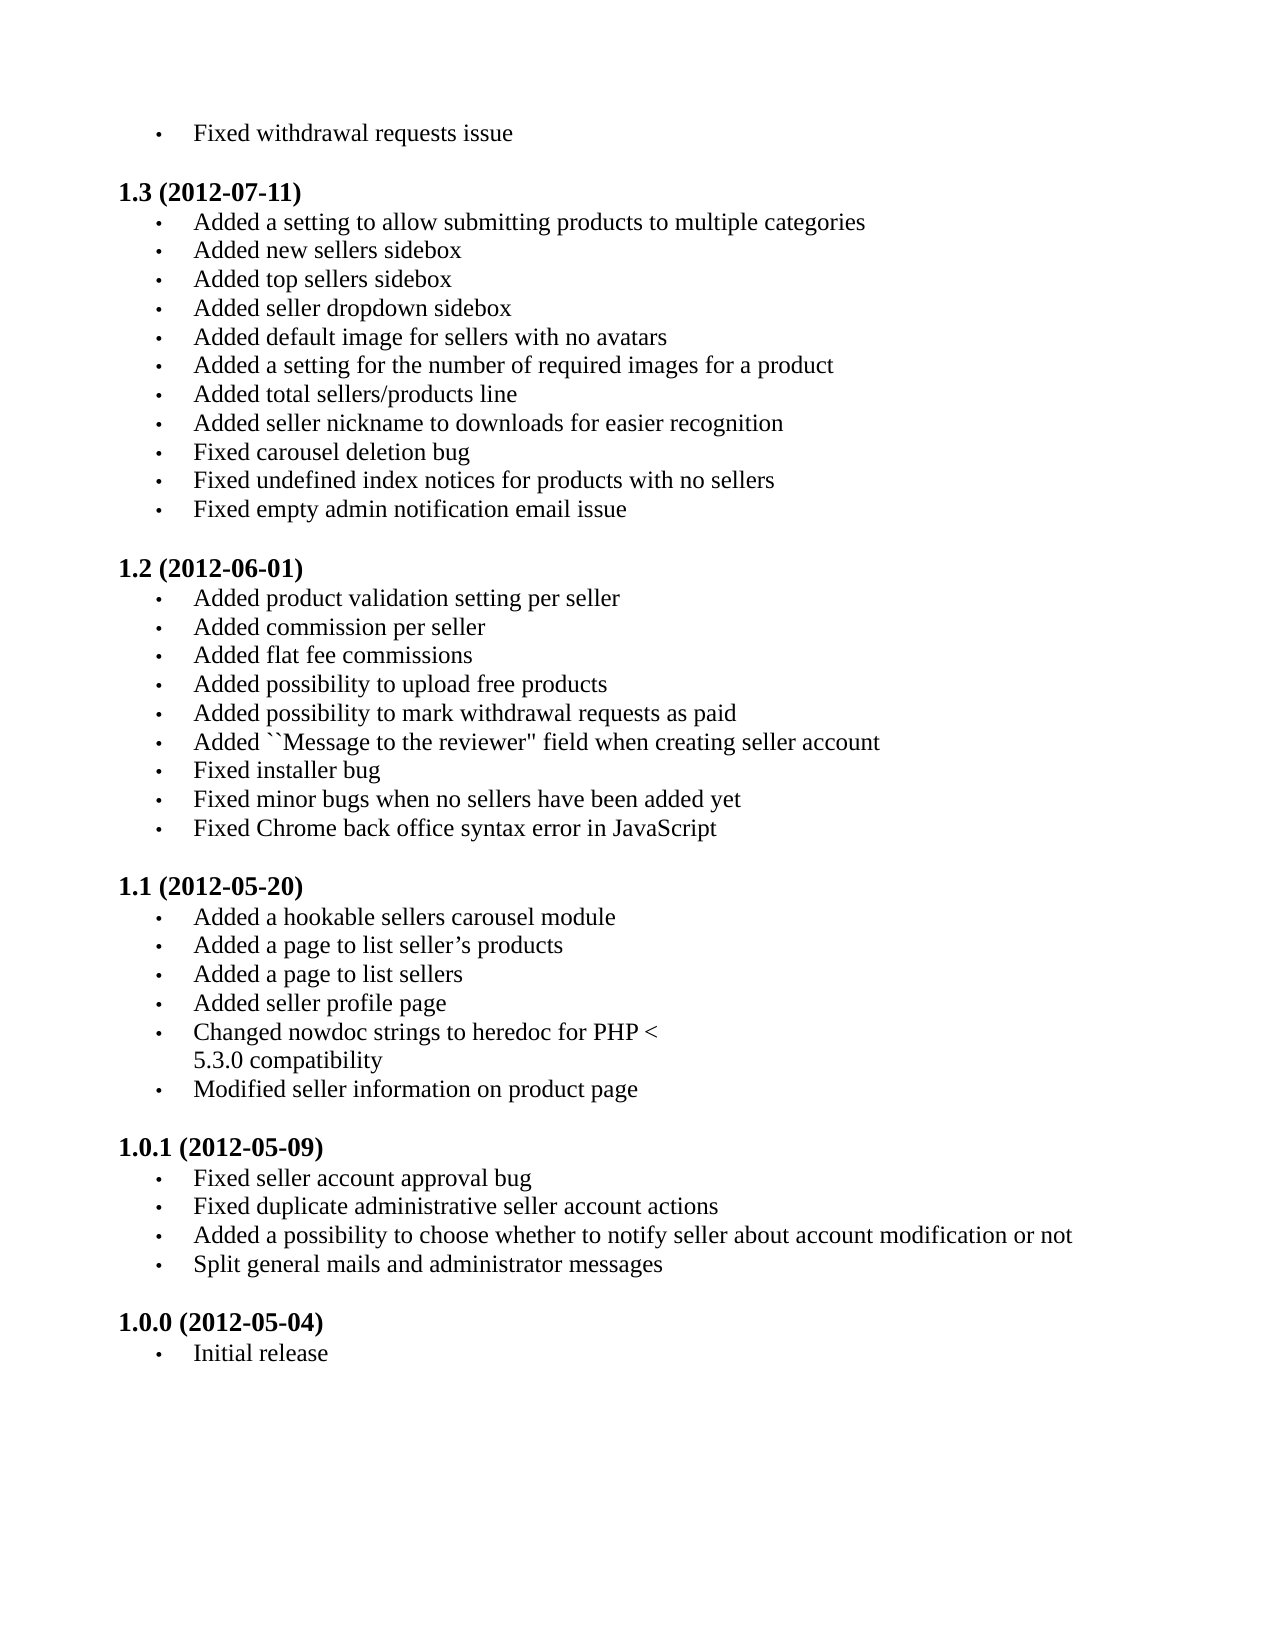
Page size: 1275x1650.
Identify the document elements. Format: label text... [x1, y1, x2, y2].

list Fixed minor bugs when no sellers have been added yet [156, 784, 1157, 813]
list Fixed undefined index notices for products with no sellers [156, 466, 1157, 494]
subtitle 1.3 (2012-07-11) [118, 176, 1157, 207]
list Added seller dropdown sidebox [156, 293, 1157, 322]
list Added possibility to mark withdrawal requests as paid [156, 698, 1157, 727]
list Added total sellers/products line [156, 379, 1157, 408]
subtitle 1.2 (2012-06-01) [118, 552, 1157, 583]
list 5.3.0 compatibility [156, 1045, 1157, 1074]
list Added a page to list sellers [156, 959, 1157, 988]
list Added possibility to upload free products [156, 669, 1157, 698]
subtitle 1.0.1 (2012-05-09) [118, 1132, 1157, 1163]
list Fixed installer bug [156, 755, 1157, 784]
list Added product validation setting per seller [156, 583, 1157, 612]
list Added new sellers sidebox [156, 236, 1157, 264]
list Added a hookable sellers carousel module [156, 902, 1157, 930]
list Split general mails and administrator messages [156, 1249, 1157, 1278]
list Fixed empty admin notification email issue [156, 494, 1157, 523]
list Added seller nickname to downloads for easier recognition [156, 408, 1157, 437]
list Added ``Message to the reviewer" field when creating seller account [156, 727, 1157, 755]
list Added default image for sellers with no avatars [156, 322, 1157, 351]
list Added flat fee commissions [156, 640, 1157, 669]
list Added top sellers sidebox [156, 264, 1157, 293]
list Changed nowdoc strings to heredoc for PHP < [156, 1017, 1157, 1045]
list Fixed seller account approval bug [156, 1163, 1157, 1191]
list Added a possibility to choose whether to notify seller about account modification or not [156, 1220, 1157, 1249]
list Added a setting for the number of required images for a product [156, 351, 1157, 379]
list Added seller profile page [156, 988, 1157, 1017]
list Initial release [156, 1338, 1157, 1366]
subtitle 1.0.0 (2012-05-04) [118, 1306, 1157, 1338]
list Added a setting to allow submitting products to multiple categories [156, 207, 1157, 236]
list Added a page to list seller’s products [156, 930, 1157, 959]
list Fixed carousel deletion bug [156, 437, 1157, 466]
list Fixed withdrawal requests issue [156, 118, 1157, 147]
subtitle 1.1 (2012-05-20) [118, 870, 1157, 902]
list Modified seller information on product page [156, 1074, 1157, 1103]
list Fixed duplicate administrative seller account actions [156, 1191, 1157, 1220]
list Added commission per seller [156, 612, 1157, 640]
list Fixed Chrome back office syntax error in JavaScript [156, 813, 1157, 842]
